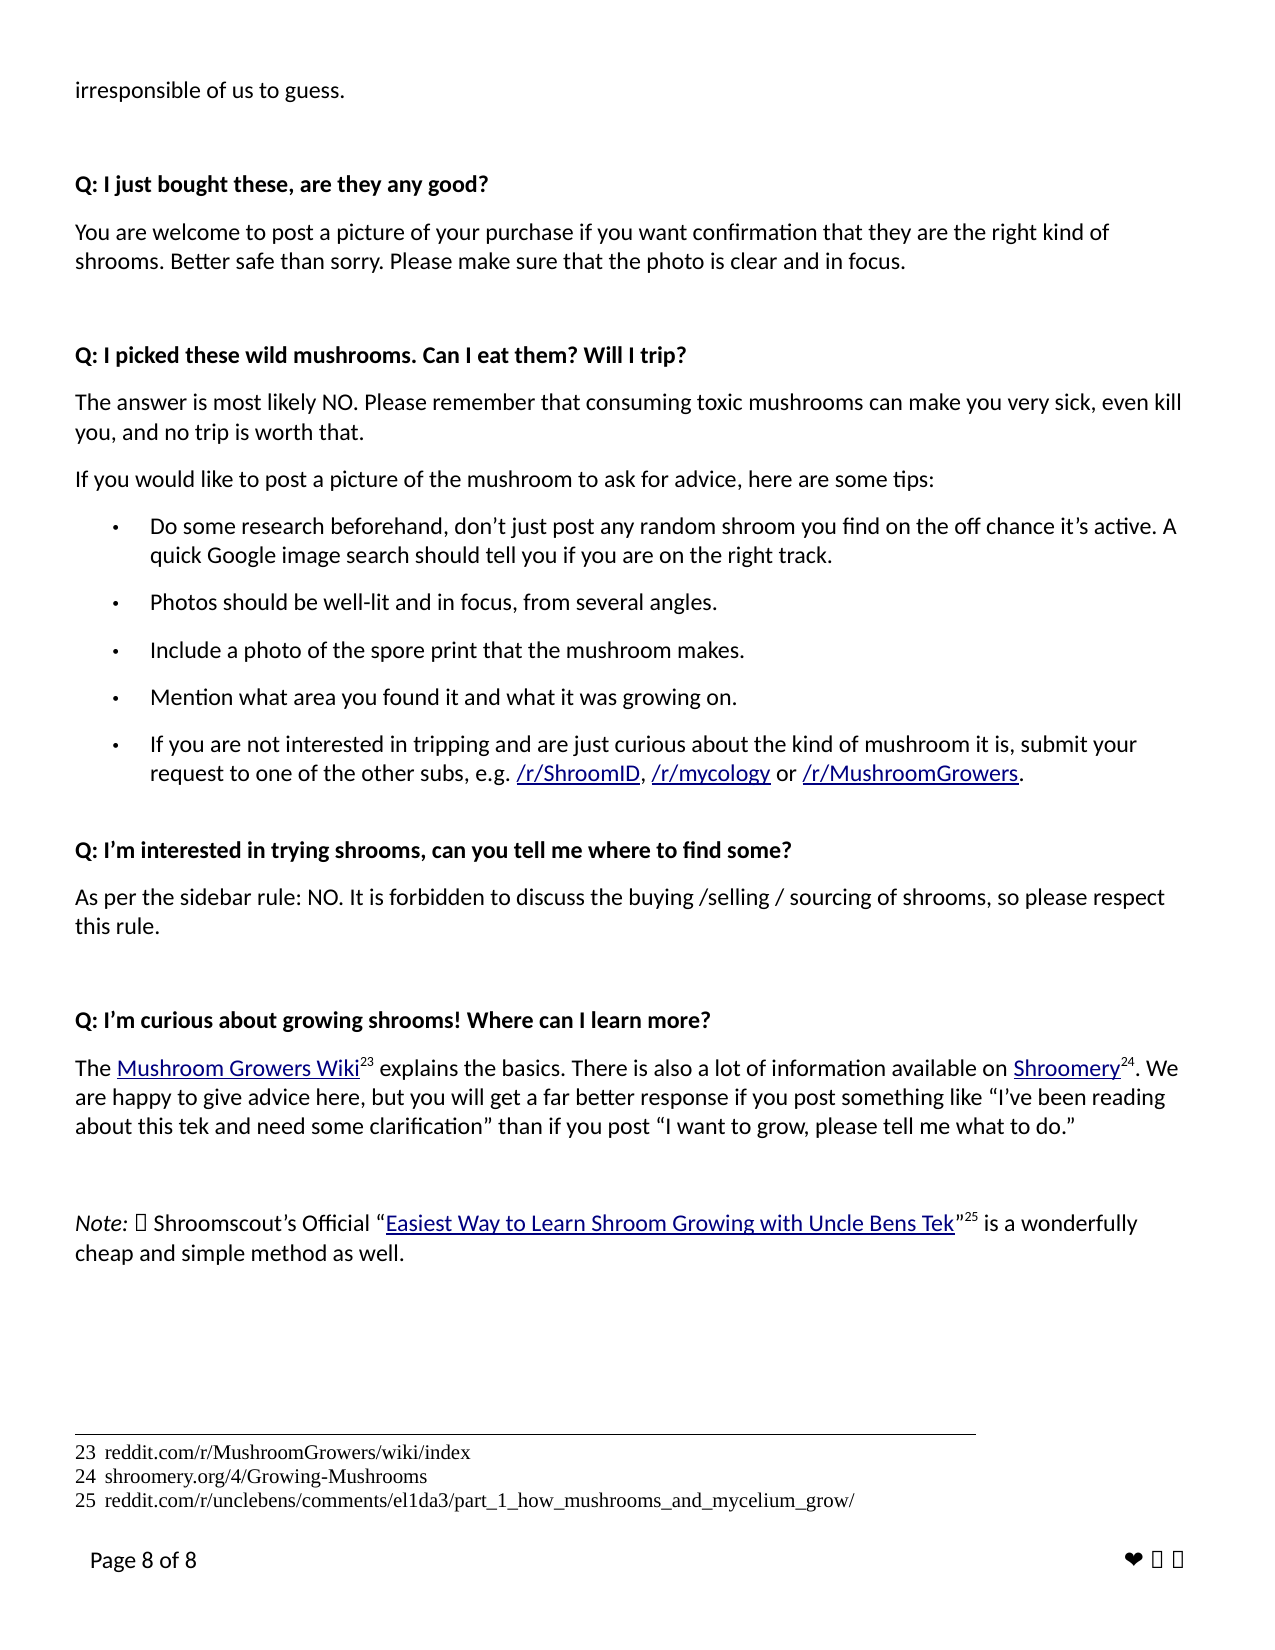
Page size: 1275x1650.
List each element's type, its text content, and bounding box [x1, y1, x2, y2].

text Q: I’m curious about growing shrooms! Where can I learn more? [75, 1006, 1200, 1035]
text If you would like to post a picture of the mushroom to ask for advice, here are some tips: [75, 464, 1200, 493]
text Q: I just bought these, are they any good? [75, 169, 1200, 199]
text You are welcome to post a picture of your purchase if you want confirmation that they are the right kind of shrooms. Better safe than sorry. Please make sure that the photo is clear and in focus. [75, 217, 1200, 275]
text Q: I picked these wild mushrooms. Can I eat them? Will I trip? [75, 340, 1200, 369]
text As per the sidebar rule: NO. It is forbidden to discuss the buying /selling / sourcing of shrooms, so please respect this rule. [75, 882, 1200, 941]
list Include a photo of the spore print that the mushroom makes. [112, 635, 1200, 664]
text Q: I’m interested in trying shrooms, can you tell me where to find some? [75, 835, 1200, 864]
text shroomery.org/4/Growing-Mushrooms [75, 1464, 1200, 1488]
list Photos should be well-lit and in focus, from several angles. [112, 587, 1200, 617]
text irresponsible of us to guess. [75, 75, 1200, 104]
text The Mushroom Growers Wiki explains the basics. There is also a lot of information available on Shroomery. We are happy to give advice here, but you will get a far better response if you post something like “I’ve been reading about this tek and need some clarification” than if you post “I want to grow, please tell me what to do.” [75, 1053, 1200, 1141]
text The answer is most likely NO. Please remember that consuming toxic mushrooms can make you very sick, even kill you, and no trip is worth that. [75, 387, 1200, 446]
list If you are not interested in tripping and are just curious about the kind of mushroom it is, submit your request to one of the other subs, e.g. /r/ShroomID, /r/mycology or /r/MushroomGrowers. [112, 729, 1200, 788]
text reddit.com/r/unclebens/comments/el1da3/part_1_how_mushrooms_and_mycelium_grow/ [75, 1488, 1200, 1512]
list Do some research beforehand, don’t just post any random shroom you find on the off chance it’s active. A quick Google image search should tell you if you are on the right track. [112, 511, 1200, 569]
text reddit.com/r/MushroomGrowers/wiki/index [75, 1440, 1200, 1464]
list Mention what area you found it and what it was growing on. [112, 682, 1200, 711]
text Note: 🍄 Shroomscout’s Official “Easiest Way to Learn Shroom Growing with Uncle Bens Tek” is a wonderfully cheap and simple method as well. [75, 1206, 1200, 1268]
